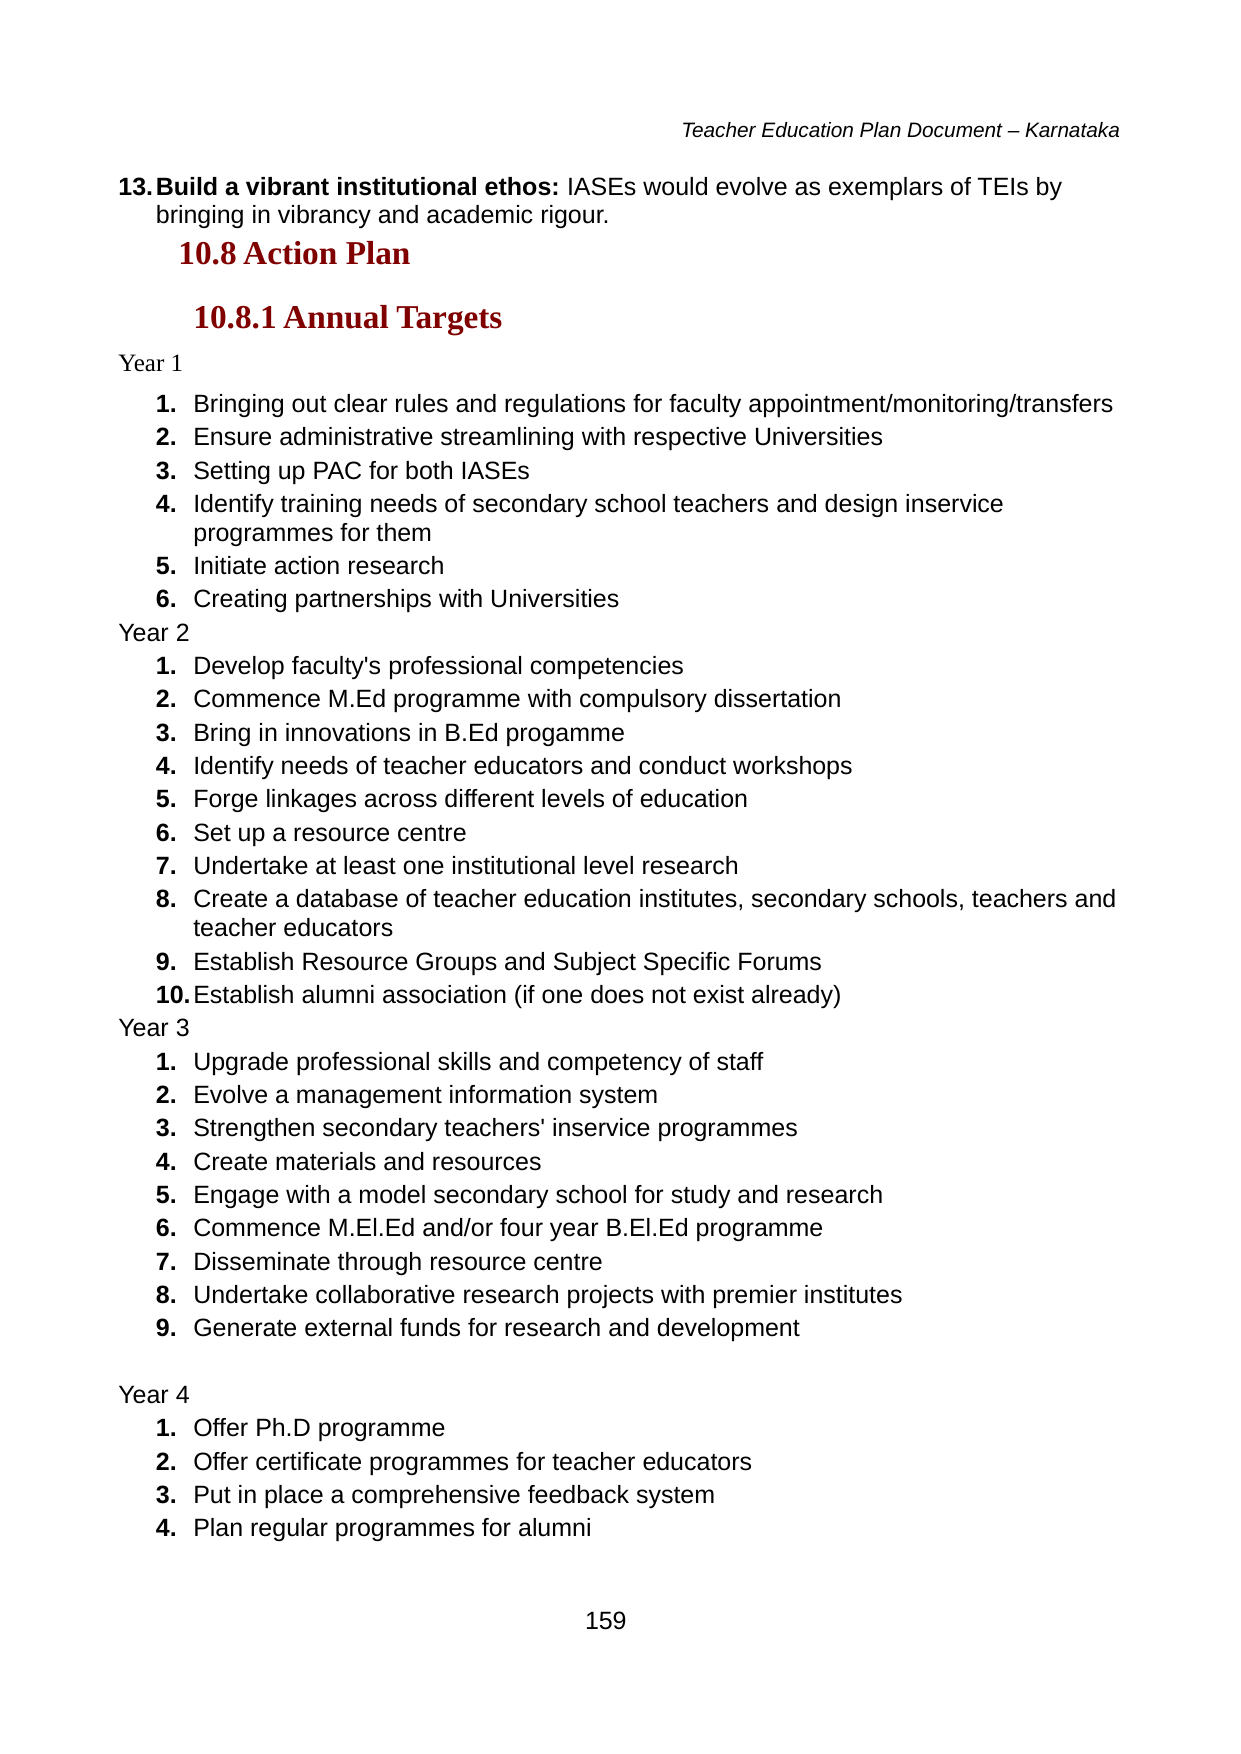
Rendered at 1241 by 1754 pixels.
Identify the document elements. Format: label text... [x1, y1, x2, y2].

list Set up a resource centre [156, 818, 1122, 847]
text Year 3 [118, 1013, 1122, 1042]
list Bring in innovations in B.Ed progamme [156, 718, 1122, 747]
list Creating partnerships with Universities [156, 584, 1122, 613]
list Forge linkages across different levels of education [156, 784, 1122, 813]
list Develop faculty's professional competencies [156, 651, 1122, 680]
text Year 1 [118, 348, 1122, 377]
list Commence M.El.Ed and/or four year B.El.Ed programme [156, 1213, 1122, 1242]
list Put in place a comprehensive feedback system [156, 1480, 1122, 1509]
list Offer certificate programmes for teacher educators [156, 1447, 1122, 1475]
list Bringing out clear rules and regulations for faculty appointment/monitoring/transfers [156, 389, 1122, 418]
list Build a vibrant institutional ethos: IASEs would evolve as exemplars of TEIs by bringing in vibrancy and academic rigour. [118, 172, 1122, 229]
text Year 2 [118, 618, 1122, 647]
list Create a database of teacher education institutes, secondary schools, teachers and teacher educators [156, 884, 1122, 942]
list Create materials and resources [156, 1147, 1122, 1175]
list Disseminate through resource centre [156, 1247, 1122, 1275]
list Initiate action research [156, 551, 1122, 580]
subtitle 10.8 Action Plan [118, 234, 1122, 272]
list Commence M.Ed programme with compulsory dissertation [156, 684, 1122, 713]
list Strengthen secondary teachers' inservice programmes [156, 1113, 1122, 1142]
list Identify needs of teacher educators and conduct workshops [156, 751, 1122, 780]
list Offer Ph.D programme [156, 1413, 1122, 1442]
list Establish alumni association (if one does not exist already) [156, 980, 1122, 1009]
list Establish Resource Groups and Subject Specific Forums [156, 947, 1122, 975]
list Engage with a model secondary school for study and research [156, 1180, 1122, 1209]
list Setting up PAC for both IASEs [156, 456, 1122, 484]
list Identify training needs of secondary school teachers and design inservice programmes for them [156, 489, 1122, 547]
list Undertake at least one institutional level research [156, 851, 1122, 880]
subtitle 10.8.1 Annual Targets [118, 297, 1122, 335]
list Upgrade professional skills and competency of staff [156, 1047, 1122, 1075]
list Plan regular programmes for alumni [156, 1513, 1122, 1542]
list Evolve a management information system [156, 1080, 1122, 1109]
text Year 4 [118, 1380, 1122, 1409]
list Undertake collaborative research projects with premier institutes [156, 1280, 1122, 1309]
list Ensure administrative streamlining with respective Universities [156, 422, 1122, 451]
list Generate external funds for research and development [156, 1313, 1122, 1342]
